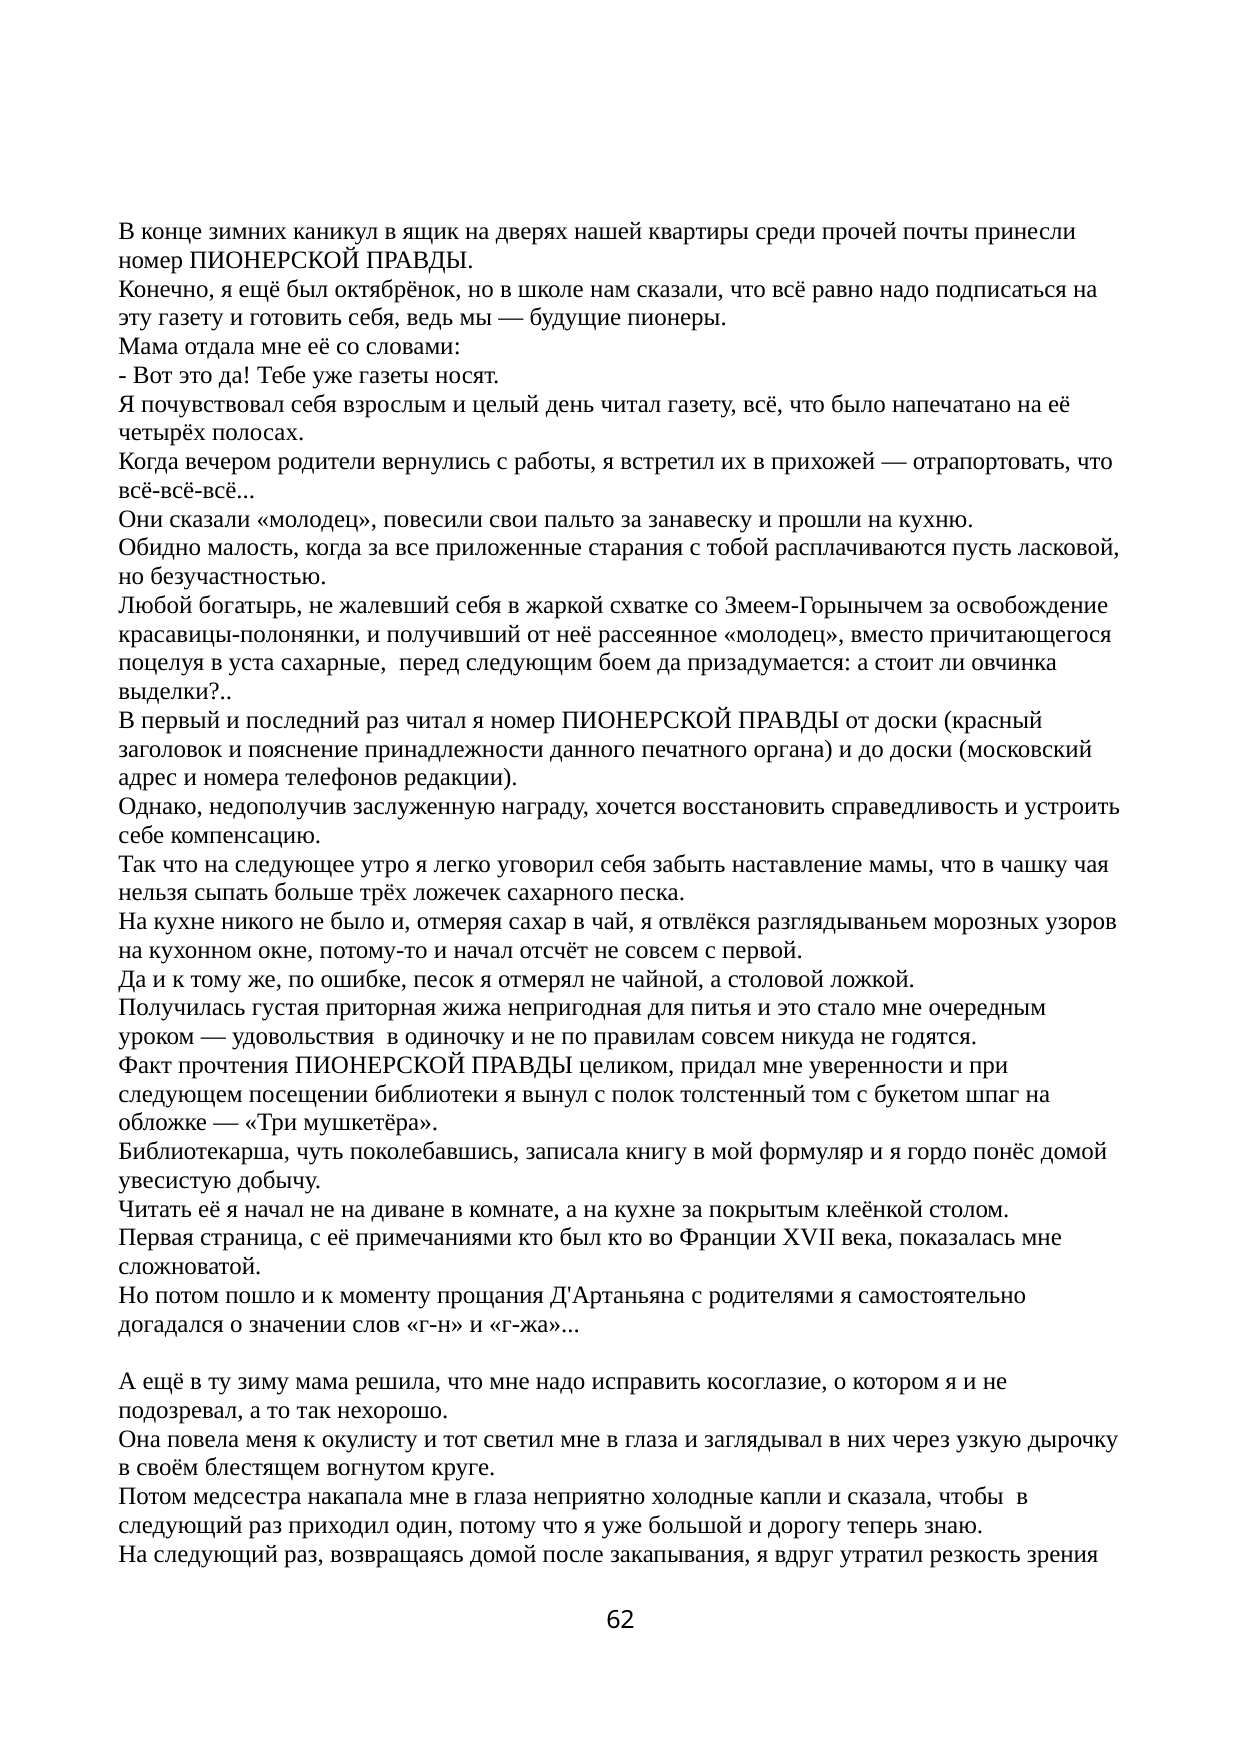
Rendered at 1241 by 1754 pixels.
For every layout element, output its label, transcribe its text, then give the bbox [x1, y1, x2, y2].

text Потом медсестра накапала мне в глаза неприятно холодные капли и сказала, чтобы в следующий раз приходил один, потому что я уже большой и дорогу теперь знаю. [118, 1481, 1122, 1539]
text На кухне никого не было и, отмеряя сахар в чай, я отвлёкся разглядываньем морозных узоров на кухонном окне, потому-то и начал отсчёт не совсем с первой. [118, 906, 1122, 964]
text Обидно малость, когда за все приложенные старания с тобой расплачиваются пусть ласковой, но безучастностью. [118, 532, 1122, 590]
text Конечно, я ещё был октябрёнок, но в школе нам сказали, что всё равно надо подписаться на эту газету и готовить себя, ведь мы — будущие пионеры. [118, 274, 1122, 331]
text Когда вечером родители вернулись с работы, я встретил их в прихожей — отрапортовать, что всё-всё-всё... [118, 446, 1122, 504]
text Получилась густая приторная жижа непригодная для питья и это стало мне очередным уроком — удовольствия в одиночку и не по правилам совсем никуда не годятся. [118, 992, 1122, 1050]
text Но потом пошло и к моменту прощания Д'Aртаньяна с родителями я самостоятельно догадался о значении слов «г-н» и «г-жа»... [118, 1280, 1122, 1337]
text Читать её я начал не на диване в комнате, а на кухне за покрытым клеёнкой столом. [118, 1194, 1122, 1222]
text На следующий раз, возвращаясь домой после закапывания, я вдруг утратил резкость зрения [118, 1539, 1122, 1567]
text - Вот это да! Тебе уже газеты носят. [118, 360, 1122, 389]
text Мама отдала мне её со словами: [118, 331, 1122, 360]
text Первая страница, с её примечаниями кто был кто во Франции XVII века, показалась мне сложноватой. [118, 1222, 1122, 1280]
text Я почувствовал себя взрослым и целый день читал газету, всё, что было напечатано на её четырёх полосах. [118, 389, 1122, 446]
text В первый и последний раз читал я номер ПИОНЕРСКОЙ ПРАВДЫ от доски (красный заголовок и пояснение принадлежности данного печатного органа) и до доски (московский адрес и номера телефонов редакции). [118, 705, 1122, 791]
text Так что на следующее утро я легко уговорил себя забыть наставление мамы, что в чашку чая нельзя сыпать больше трёх ложечек сахарного песка. [118, 849, 1122, 906]
text В конце зимних каникул в ящик на дверях нашей квартиры среди прочей почты принесли номер ПИОНЕРСКОЙ ПРАВДЫ. [118, 216, 1122, 274]
text А ещё в ту зиму мама решила, что мне надо исправить косоглазие, о котором я и не подозревал, а то так нехорошо. [118, 1366, 1122, 1424]
text Библиотекарша, чуть поколебавшись, записала книгу в мой формуляр и я гордо понёс домой увесистую добычу. [118, 1136, 1122, 1194]
text Факт прочтения ПИОНЕРСКОЙ ПРАВДЫ целиком, придал мне уверенности и при следующем посещении библиотеки я вынул с полок толстенный том с букетом шпаг на обложке — «Три мушкетёра». [118, 1050, 1122, 1136]
text Да и к тому же, по ошибке, песок я отмерял не чайной, а столовой ложкой. [118, 964, 1122, 992]
text Любой богатырь, не жалевший себя в жаркой схватке со Змеем-Горынычем за освобождение красавицы-полонянки, и получивший от неё рассеянное «молодец», вместо причитающегося поцелуя в уста сахарные, перед следующим боем да призадумается: а стоит ли овчинка выделки?.. [118, 590, 1122, 705]
text Однако, недополучив заслуженную награду, хочется восстановить справедливость и устроить себе компенсацию. [118, 791, 1122, 849]
text Она повела меня к окулисту и тот светил мне в глаза и заглядывал в них через узкую дырочку в своём блестящем вогнутом круге. [118, 1424, 1122, 1481]
text Они сказали «молодец», повесили свои пальто за занавеску и прошли на кухню. [118, 504, 1122, 532]
